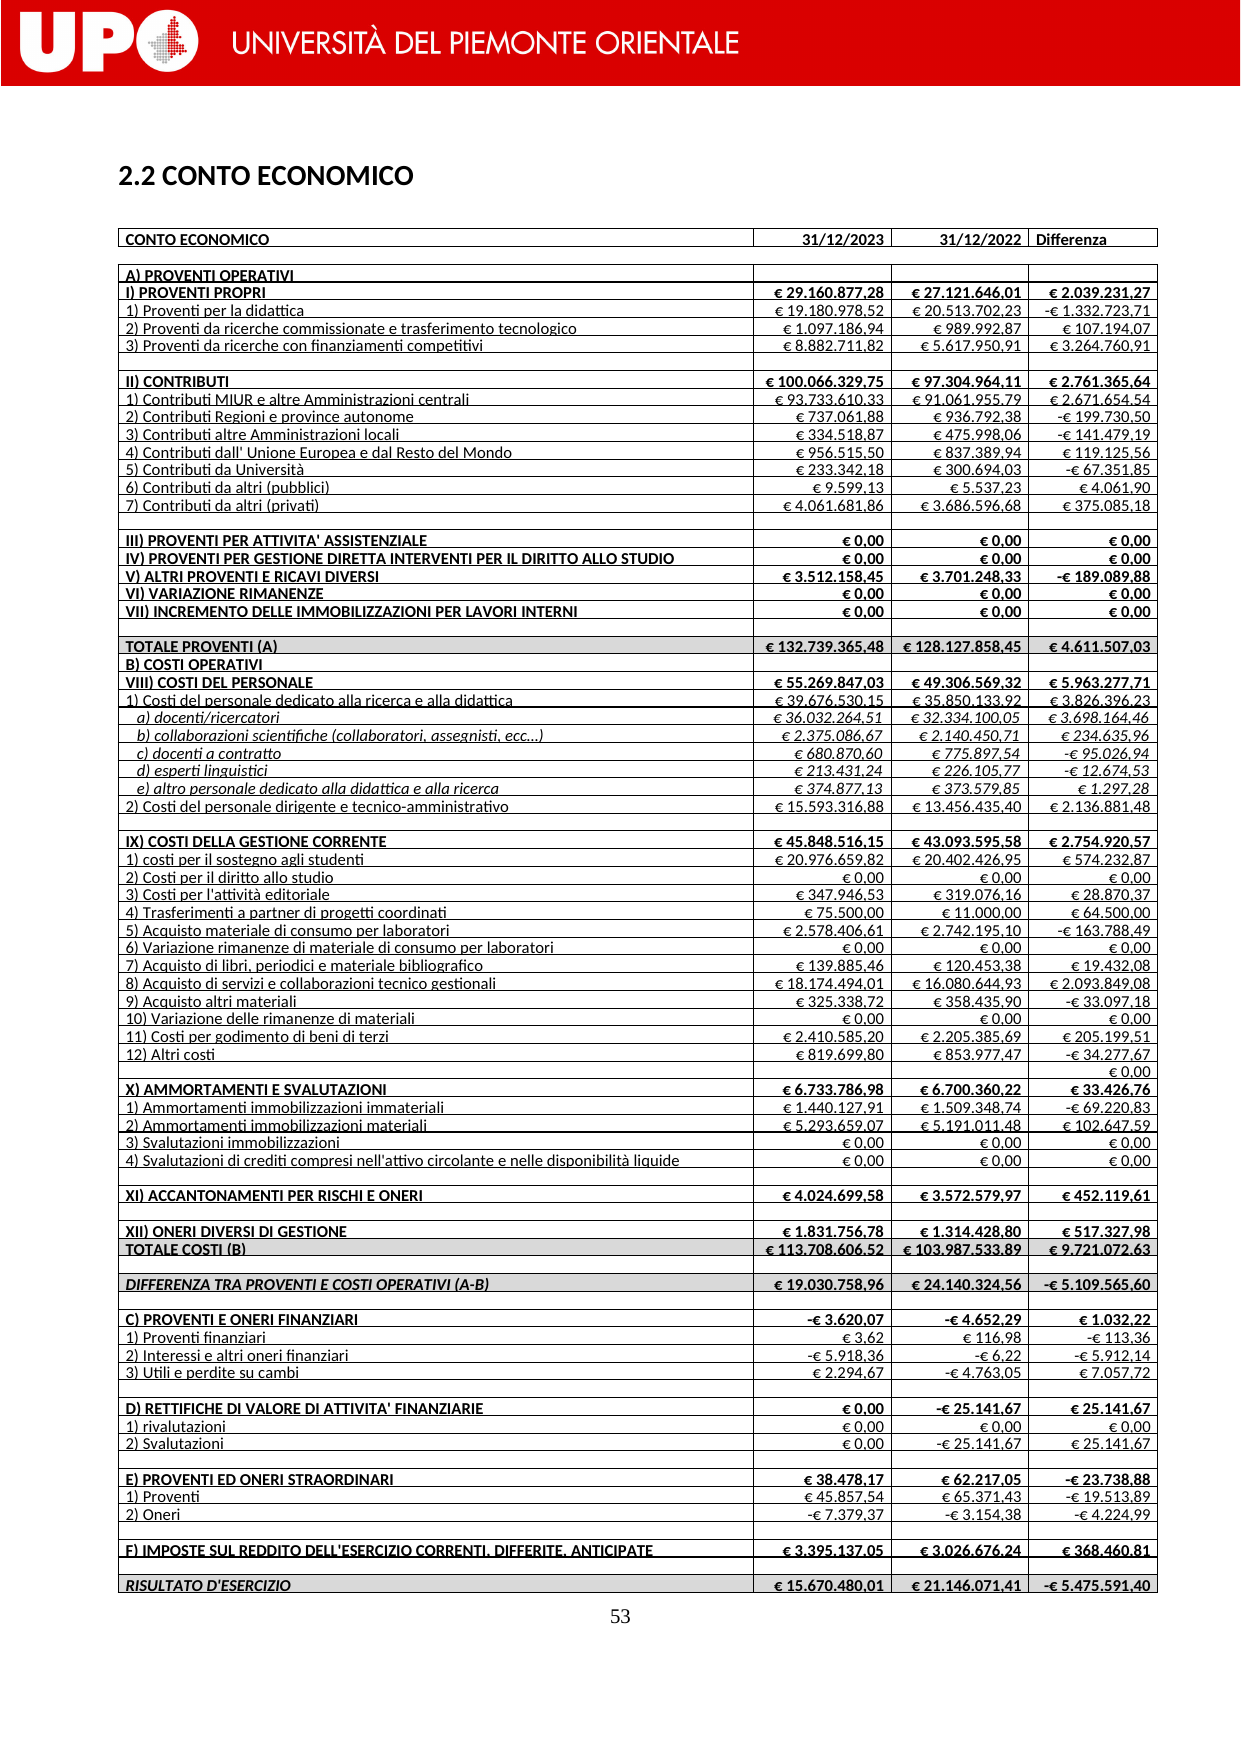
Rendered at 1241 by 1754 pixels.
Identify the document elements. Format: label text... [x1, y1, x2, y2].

table_cell -€ 199.730,50 [1029, 406, 1157, 423]
table_cell 2) Interessi e altri oneri finanziari [119, 1345, 753, 1362]
table_cell -€ 3.154,38 [892, 1504, 1028, 1521]
table_cell € 234.635,96 [1029, 725, 1157, 742]
table_cell € 19.180.978,52 [754, 300, 891, 317]
table_cell € 45.857,54 [754, 1487, 891, 1503]
table_cell -€ 5.912,14 [1029, 1345, 1157, 1362]
table_cell € 9.721.072,63 [1029, 1239, 1157, 1255]
table_cell -€ 25.141,67 [892, 1398, 1028, 1415]
table_cell 1) rivalutazioni [119, 1416, 753, 1432]
table_cell € 5.191.011,48 [892, 1115, 1028, 1131]
table_cell [119, 1558, 753, 1574]
subtitle 2.2 CONTO ECONOMICO [118, 157, 1122, 193]
table_cell € 0,00 [1029, 1416, 1157, 1432]
table_cell € 3.264.760,91 [1029, 336, 1157, 352]
table_cell € 119.125,56 [1029, 442, 1157, 458]
table_cell 1) Proventi finanziari [119, 1327, 753, 1344]
table_cell [892, 1558, 1028, 1574]
table_cell € 103.987.533,89 [892, 1239, 1028, 1255]
table_cell € 1.831.756,78 [754, 1221, 891, 1238]
table_cell € 347.946,53 [754, 885, 891, 901]
table_cell € 33.426,76 [1029, 1079, 1157, 1096]
table_cell 3) Utili e perdite su cambi [119, 1363, 753, 1379]
table_cell 2) Contributi Regioni e province autonome [119, 406, 753, 423]
table_cell € 368.460,81 [1029, 1540, 1157, 1556]
table_cell € 0,00 [754, 584, 891, 600]
table_cell € 24.140.324,56 [892, 1274, 1028, 1291]
table_cell [754, 1558, 891, 1574]
table_cell -€ 19.513,89 [1029, 1487, 1157, 1503]
table_cell [1029, 814, 1157, 830]
table_cell € 452.119,61 [1029, 1186, 1157, 1202]
table_cell € 475.998,06 [892, 424, 1028, 441]
table_cell € 97.304.964,11 [892, 371, 1028, 388]
table_cell [892, 619, 1028, 636]
table_cell [891, 247, 1028, 264]
table_cell -€ 95.026,94 [1029, 743, 1157, 759]
table_cell -€ 1.332.723,71 [1029, 300, 1157, 317]
table_cell a) docenti/ricercatori [119, 708, 753, 724]
table_cell [892, 1256, 1028, 1273]
table_cell XII) ONERI DIVERSI DI GESTIONE [119, 1221, 753, 1238]
table_cell [119, 619, 753, 636]
table_cell € 0,00 [754, 1009, 891, 1025]
table_cell [754, 654, 891, 671]
table_cell 9) Acquisto altri materiali [119, 991, 753, 1007]
table_cell 3) Proventi da ricerche con finanziamenti competitivi [119, 336, 753, 352]
table_cell € 19.030.758,96 [754, 1274, 891, 1291]
table_cell VI) VARIAZIONE RIMANENZE [119, 584, 753, 600]
table_cell -€ 33.097,18 [1029, 991, 1157, 1007]
table_cell 2) Costi del personale dirigente e tecnico-amministrativo [119, 796, 753, 813]
table_cell € 0,00 [1029, 548, 1157, 565]
table_cell [892, 1203, 1028, 1220]
table_cell € 2.761.365,64 [1029, 371, 1157, 388]
table_cell € 139.885,46 [754, 955, 891, 972]
table_cell € 6.700.360,22 [892, 1079, 1028, 1096]
table_cell € 373.579,85 [892, 778, 1028, 795]
table_cell € 936.792,38 [892, 406, 1028, 423]
table_cell € 20.976.659,82 [754, 849, 891, 866]
table_cell € 0,00 [892, 584, 1028, 600]
table_cell € 375.085,18 [1029, 495, 1157, 512]
table_cell € 3.686.596,68 [892, 495, 1028, 512]
table_cell € 21.146.071,41 [892, 1575, 1028, 1592]
table_cell € 1.097.186,94 [754, 318, 891, 334]
table_cell € 2.671.654,54 [1029, 389, 1157, 405]
table_cell E) PROVENTI ED ONERI STRAORDINARI [119, 1469, 753, 1486]
table_cell [892, 513, 1028, 529]
table_cell € 3.395.137,05 [754, 1540, 891, 1556]
table_cell [1029, 513, 1157, 529]
table_cell 12) Altri costi [119, 1044, 753, 1061]
table_cell € 62.217,05 [892, 1469, 1028, 1486]
table_cell € 0,00 [1029, 867, 1157, 883]
table_cell b) collaborazioni scientifiche (collaboratori, assegnisti, ecc…) [119, 725, 753, 742]
table_cell € 4.061.681,86 [754, 495, 891, 512]
table_cell F) IMPOSTE SUL REDDITO DELL'ESERCIZIO CORRENTI, DIFFERITE, ANTICIPATE [119, 1540, 753, 1556]
table_cell € 0,00 [754, 1416, 891, 1432]
table_cell € 837.389,94 [892, 442, 1028, 458]
table_cell [119, 1203, 753, 1220]
table_cell € 91.061.955,79 [892, 389, 1028, 405]
table_cell € 36.032.264,51 [754, 708, 891, 724]
table_cell 4) Svalutazioni di crediti compresi nell'attivo circolante e nelle disponibilità liquide [119, 1150, 753, 1167]
table_cell € 13.456.435,40 [892, 796, 1028, 813]
table_cell € 49.306.569,32 [892, 672, 1028, 689]
table_cell -€ 69.220,83 [1029, 1097, 1157, 1114]
table_cell € 0,00 [1029, 584, 1157, 600]
table_cell [754, 1292, 891, 1308]
table_cell [119, 1380, 753, 1397]
table_cell € 0,00 [754, 867, 891, 883]
table_cell 5) Acquisto materiale di consumo per laboratori [119, 920, 753, 937]
table_cell [892, 1168, 1028, 1184]
table_cell € 75.500,00 [754, 902, 891, 919]
table_cell [119, 353, 753, 370]
table_cell € 9.599,13 [754, 477, 891, 494]
table_cell € 45.848.516,15 [754, 831, 891, 848]
table_cell € 55.269.847,03 [754, 672, 891, 689]
table_cell [754, 353, 891, 370]
table_cell € 2.039.231,27 [1029, 283, 1157, 299]
table_cell 3) Costi per l'attività editoriale [119, 885, 753, 901]
table_cell III) PROVENTI PER ATTIVITA' ASSISTENZIALE [119, 530, 753, 547]
table_cell -€ 163.788,49 [1029, 920, 1157, 937]
table_cell -€ 141.479,19 [1029, 424, 1157, 441]
table_cell € 1.314.428,80 [892, 1221, 1028, 1238]
table_cell € 102.647,59 [1029, 1115, 1157, 1131]
table_cell € 15.670.480,01 [754, 1575, 891, 1592]
table_cell 6) Contributi da altri (pubblici) [119, 477, 753, 494]
table_cell € 989.992,87 [892, 318, 1028, 334]
table_cell -€ 25.141,67 [892, 1434, 1028, 1450]
table_cell [1029, 1292, 1157, 1308]
table_cell [119, 513, 753, 529]
table_cell 3) Svalutazioni immobilizzazioni [119, 1133, 753, 1149]
table_cell -€ 4.652,29 [892, 1310, 1028, 1326]
table_cell € 5.537,23 [892, 477, 1028, 494]
table_cell € 2.375.086,67 [754, 725, 891, 742]
table_cell -€ 113,36 [1029, 1327, 1157, 1344]
table_cell [892, 654, 1028, 671]
table_cell € 43.093.595,58 [892, 831, 1028, 848]
table_cell [754, 1451, 891, 1468]
table_cell € 0,00 [754, 1434, 891, 1450]
table_cell -€ 6,22 [892, 1345, 1028, 1362]
table_cell [1029, 1451, 1157, 1468]
table_cell € 358.435,90 [892, 991, 1028, 1007]
table_cell 7) Acquisto di libri, periodici e materiale bibliografico [119, 955, 753, 972]
table_cell € 11.000,00 [892, 902, 1028, 919]
table_cell 6) Variazione rimanenze di materiale di consumo per laboratori [119, 938, 753, 954]
table_cell [754, 1380, 891, 1397]
table_cell € 0,00 [1029, 601, 1157, 618]
table_cell € 0,00 [754, 938, 891, 954]
table_cell [892, 814, 1028, 830]
table_cell € 0,00 [1029, 1009, 1157, 1025]
table_cell € 0,00 [1029, 938, 1157, 954]
table_cell € 25.141,67 [1029, 1398, 1157, 1415]
table_cell [892, 1451, 1028, 1468]
table_header CONTO ECONOMICO [119, 229, 753, 246]
table_cell VII) INCREMENTO DELLE IMMOBILIZZAZIONI PER LAVORI INTERNI [119, 601, 753, 618]
table_cell € 374.877,13 [754, 778, 891, 795]
table_cell € 1.032,22 [1029, 1310, 1157, 1326]
table_cell € 233.342,18 [754, 460, 891, 476]
table_cell [1029, 1380, 1157, 1397]
table_cell TOTALE PROVENTI (A) [119, 637, 753, 653]
table_cell VIII) COSTI DEL PERSONALE [119, 672, 753, 689]
table_cell € 2.205.385,69 [892, 1026, 1028, 1043]
table_cell € 120.453,38 [892, 955, 1028, 972]
table_cell € 35.850.133,92 [892, 690, 1028, 706]
table_cell 5) Contributi da Università [119, 460, 753, 476]
table_cell € 680.870,60 [754, 743, 891, 759]
table_cell € 0,00 [892, 1133, 1028, 1149]
table_cell I) PROVENTI PROPRI [119, 283, 753, 299]
table_cell [754, 265, 891, 281]
table_cell DIFFERENZA TRA PROVENTI E COSTI OPERATIVI (A-B) [119, 1274, 753, 1291]
table_cell € 0,00 [754, 1150, 891, 1167]
table_cell € 517.327,98 [1029, 1221, 1157, 1238]
table_cell e) altro personale dedicato alla didattica e alla ricerca [119, 778, 753, 795]
table_cell € 6.733.786,98 [754, 1079, 891, 1096]
table_cell € 574.232,87 [1029, 849, 1157, 866]
table_cell € 325.338,72 [754, 991, 891, 1007]
table_cell € 2.294,67 [754, 1363, 891, 1379]
table_cell € 15.593.316,88 [754, 796, 891, 813]
table_cell € 20.402.426,95 [892, 849, 1028, 866]
table_cell € 28.870,37 [1029, 885, 1157, 901]
table_cell [1029, 619, 1157, 636]
table_cell 1) Ammortamenti immobilizzazioni immateriali [119, 1097, 753, 1114]
table_cell € 100.066.329,75 [754, 371, 891, 388]
table_cell [119, 814, 753, 830]
table_cell € 3,62 [754, 1327, 891, 1344]
table_cell € 3.512.158,45 [754, 566, 891, 582]
table_cell B) COSTI OPERATIVI [119, 654, 753, 671]
table_cell 3) Contributi altre Amministrazioni locali [119, 424, 753, 441]
table_cell € 2.093.849,08 [1029, 973, 1157, 990]
table_cell € 1.440.127,91 [754, 1097, 891, 1114]
table_header 31/12/2023 [754, 229, 891, 246]
table_cell € 853.977,47 [892, 1044, 1028, 1061]
table_cell € 7.057,72 [1029, 1363, 1157, 1379]
table_cell [754, 513, 891, 529]
table_cell € 64.500,00 [1029, 902, 1157, 919]
table_cell € 956.515,50 [754, 442, 891, 458]
table_cell € 32.334.100,05 [892, 708, 1028, 724]
table_cell X) AMMORTAMENTI E SVALUTAZIONI [119, 1079, 753, 1096]
table_cell D) RETTIFICHE DI VALORE DI ATTIVITA' FINANZIARIE [119, 1398, 753, 1415]
table_cell € 38.478,17 [754, 1469, 891, 1486]
table_cell € 93.733.610,33 [754, 389, 891, 405]
table_cell [119, 1522, 753, 1539]
table_cell € 1.509.348,74 [892, 1097, 1028, 1114]
table_cell € 0,00 [754, 530, 891, 547]
table_cell -€ 5.918,36 [754, 1345, 891, 1362]
table_cell [119, 1292, 753, 1308]
table_cell € 0,00 [892, 1150, 1028, 1167]
table_cell € 8.882.711,82 [754, 336, 891, 352]
table_cell 2) Oneri [119, 1504, 753, 1521]
table_cell € 3.701.248,33 [892, 566, 1028, 582]
table_cell € 0,00 [1029, 1150, 1157, 1167]
table_cell € 0,00 [892, 601, 1028, 618]
table_cell € 2.136.881,48 [1029, 796, 1157, 813]
table_cell 1) Proventi [119, 1487, 753, 1503]
table_cell € 2.410.585,20 [754, 1026, 891, 1043]
table_cell € 226.105,77 [892, 761, 1028, 777]
table_cell € 0,00 [892, 1009, 1028, 1025]
table_cell € 27.121.646,01 [892, 283, 1028, 299]
table_cell [1029, 353, 1157, 370]
table_cell [754, 619, 891, 636]
table_cell -€ 23.738,88 [1029, 1469, 1157, 1486]
table_cell 1) Contributi MIUR e altre Amministrazioni centrali [119, 389, 753, 405]
table_cell € 0,00 [892, 548, 1028, 565]
table_cell 11) Costi per godimento di beni di terzi [119, 1026, 753, 1043]
table_cell € 29.160.877,28 [754, 283, 891, 299]
table_cell € 5.617.950,91 [892, 336, 1028, 352]
table_cell € 132.739.365,48 [754, 637, 891, 653]
table_cell [118, 247, 753, 264]
table_cell € 113.708.606,52 [754, 1239, 891, 1255]
table_cell [1029, 1168, 1157, 1184]
table_cell € 16.080.644,93 [892, 973, 1028, 990]
table_cell € 2.754.920,57 [1029, 831, 1157, 848]
table_cell -€ 3.620,07 [754, 1310, 891, 1326]
table_cell € 39.676.530,15 [754, 690, 891, 706]
table_cell € 25.141,67 [1029, 1434, 1157, 1450]
table_cell € 0,00 [754, 548, 891, 565]
table_cell € 319.076,16 [892, 885, 1028, 901]
table_cell -€ 7.379,37 [754, 1504, 891, 1521]
table_cell -€ 4.224,99 [1029, 1504, 1157, 1521]
table_cell [754, 247, 891, 264]
table_cell [119, 1062, 753, 1078]
table_cell 4) Trasferimenti a partner di progetti coordinati [119, 902, 753, 919]
table_cell TOTALE COSTI (B) [119, 1239, 753, 1255]
table_cell € 3.826.396,23 [1029, 690, 1157, 706]
table_cell V) ALTRI PROVENTI E RICAVI DIVERSI [119, 566, 753, 582]
table_cell € 1.297,28 [1029, 778, 1157, 795]
table_cell € 0,00 [1029, 1062, 1157, 1078]
table_cell [754, 814, 891, 830]
table_cell A) PROVENTI OPERATIVI [119, 265, 753, 281]
table_cell € 2.140.450,71 [892, 725, 1028, 742]
table_cell € 116,98 [892, 1327, 1028, 1344]
table_cell XI) ACCANTONAMENTI PER RISCHI E ONERI [119, 1186, 753, 1202]
table_cell € 0,00 [754, 601, 891, 618]
table_cell € 128.127.858,45 [892, 637, 1028, 653]
table_cell IX) COSTI DELLA GESTIONE CORRENTE [119, 831, 753, 848]
table_cell [1029, 1558, 1157, 1574]
table_cell € 18.174.494,01 [754, 973, 891, 990]
table_cell [754, 1522, 891, 1539]
table_cell € 0,00 [892, 938, 1028, 954]
table_cell € 213.431,24 [754, 761, 891, 777]
table_cell [1029, 1522, 1157, 1539]
table_cell d) esperti linguistici [119, 761, 753, 777]
table_cell [119, 1451, 753, 1468]
table_cell € 0,00 [892, 867, 1028, 883]
table_cell [892, 1292, 1028, 1308]
table_cell € 4.611.507,03 [1029, 637, 1157, 653]
table_cell € 65.371,43 [892, 1487, 1028, 1503]
table_cell 2) Ammortamenti immobilizzazioni materiali [119, 1115, 753, 1131]
table_cell 2) Costi per il diritto allo studio [119, 867, 753, 883]
table_cell 7) Contributi da altri (privati) [119, 495, 753, 512]
table_cell € 205.199,51 [1029, 1026, 1157, 1043]
table_cell 4) Contributi dall' Unione Europea e dal Resto del Mondo [119, 442, 753, 458]
table_cell [1029, 265, 1157, 281]
table_cell € 334.518,87 [754, 424, 891, 441]
table_cell € 19.432,08 [1029, 955, 1157, 972]
table_cell € 3.572.579,97 [892, 1186, 1028, 1202]
table_cell € 107.194,07 [1029, 318, 1157, 334]
table_cell -€ 5.475.591,40 [1029, 1575, 1157, 1592]
table_cell € 4.061,90 [1029, 477, 1157, 494]
table_cell -€ 12.674,53 [1029, 761, 1157, 777]
table_cell [754, 1203, 891, 1220]
table_cell € 20.513.702,23 [892, 300, 1028, 317]
table_cell C) PROVENTI E ONERI FINANZIARI [119, 1310, 753, 1326]
table_cell [119, 1168, 753, 1184]
table_cell [754, 1168, 891, 1184]
table_cell [754, 1062, 891, 1078]
table_cell [892, 1380, 1028, 1397]
table_cell € 737.061,88 [754, 406, 891, 423]
table_cell € 2.578.406,61 [754, 920, 891, 937]
table_cell € 0,00 [1029, 530, 1157, 547]
table_header 31/12/2022 [892, 229, 1028, 246]
table_cell € 0,00 [892, 1416, 1028, 1432]
table_cell IV) PROVENTI PER GESTIONE DIRETTA INTERVENTI PER IL DIRITTO ALLO STUDIO [119, 548, 753, 565]
table_cell [892, 353, 1028, 370]
table_cell -€ 34.277,67 [1029, 1044, 1157, 1061]
table_header Differenza [1029, 229, 1157, 246]
table_cell RISULTATO D'ESERCIZIO [119, 1575, 753, 1592]
table_cell -€ 189.089,88 [1029, 566, 1157, 582]
table_cell 2) Svalutazioni [119, 1434, 753, 1450]
table_cell € 5.963.277,71 [1029, 672, 1157, 689]
table_cell c) docenti a contratto [119, 743, 753, 759]
table_cell € 0,00 [754, 1398, 891, 1415]
table_cell [1029, 1256, 1157, 1273]
table_cell II) CONTRIBUTI [119, 371, 753, 388]
table_cell 10) Variazione delle rimanenze di materiali [119, 1009, 753, 1025]
table_cell 1) Proventi per la didattica [119, 300, 753, 317]
table_cell € 2.742.195,10 [892, 920, 1028, 937]
table_cell € 3.698.164,46 [1029, 708, 1157, 724]
table_cell -€ 5.109.565,60 [1029, 1274, 1157, 1291]
table_cell -€ 4.763,05 [892, 1363, 1028, 1379]
table_cell [892, 1522, 1028, 1539]
table_cell [754, 1256, 891, 1273]
table_cell -€ 67.351,85 [1029, 460, 1157, 476]
table_cell [1029, 654, 1157, 671]
table_cell € 0,00 [1029, 1133, 1157, 1149]
table_cell 2) Proventi da ricerche commissionate e trasferimento tecnologico [119, 318, 753, 334]
table_cell € 819.699,80 [754, 1044, 891, 1061]
table_cell € 3.026.676,24 [892, 1540, 1028, 1556]
table_cell € 5.293.659,07 [754, 1115, 891, 1131]
table_cell [892, 1062, 1028, 1078]
table_cell [892, 265, 1028, 281]
table_cell 1) Costi del personale dedicato alla ricerca e alla didattica [119, 690, 753, 706]
table_cell € 0,00 [754, 1133, 891, 1149]
table_cell [1029, 1203, 1157, 1220]
table_cell € 300.694,03 [892, 460, 1028, 476]
table_cell [1029, 247, 1158, 264]
table_cell € 0,00 [892, 530, 1028, 547]
table_cell [119, 1256, 753, 1273]
table_cell € 775.897,54 [892, 743, 1028, 759]
table_cell 8) Acquisto di servizi e collaborazioni tecnico gestionali [119, 973, 753, 990]
table_cell 1) costi per il sostegno agli studenti [119, 849, 753, 866]
table_cell € 4.024.699,58 [754, 1186, 891, 1202]
